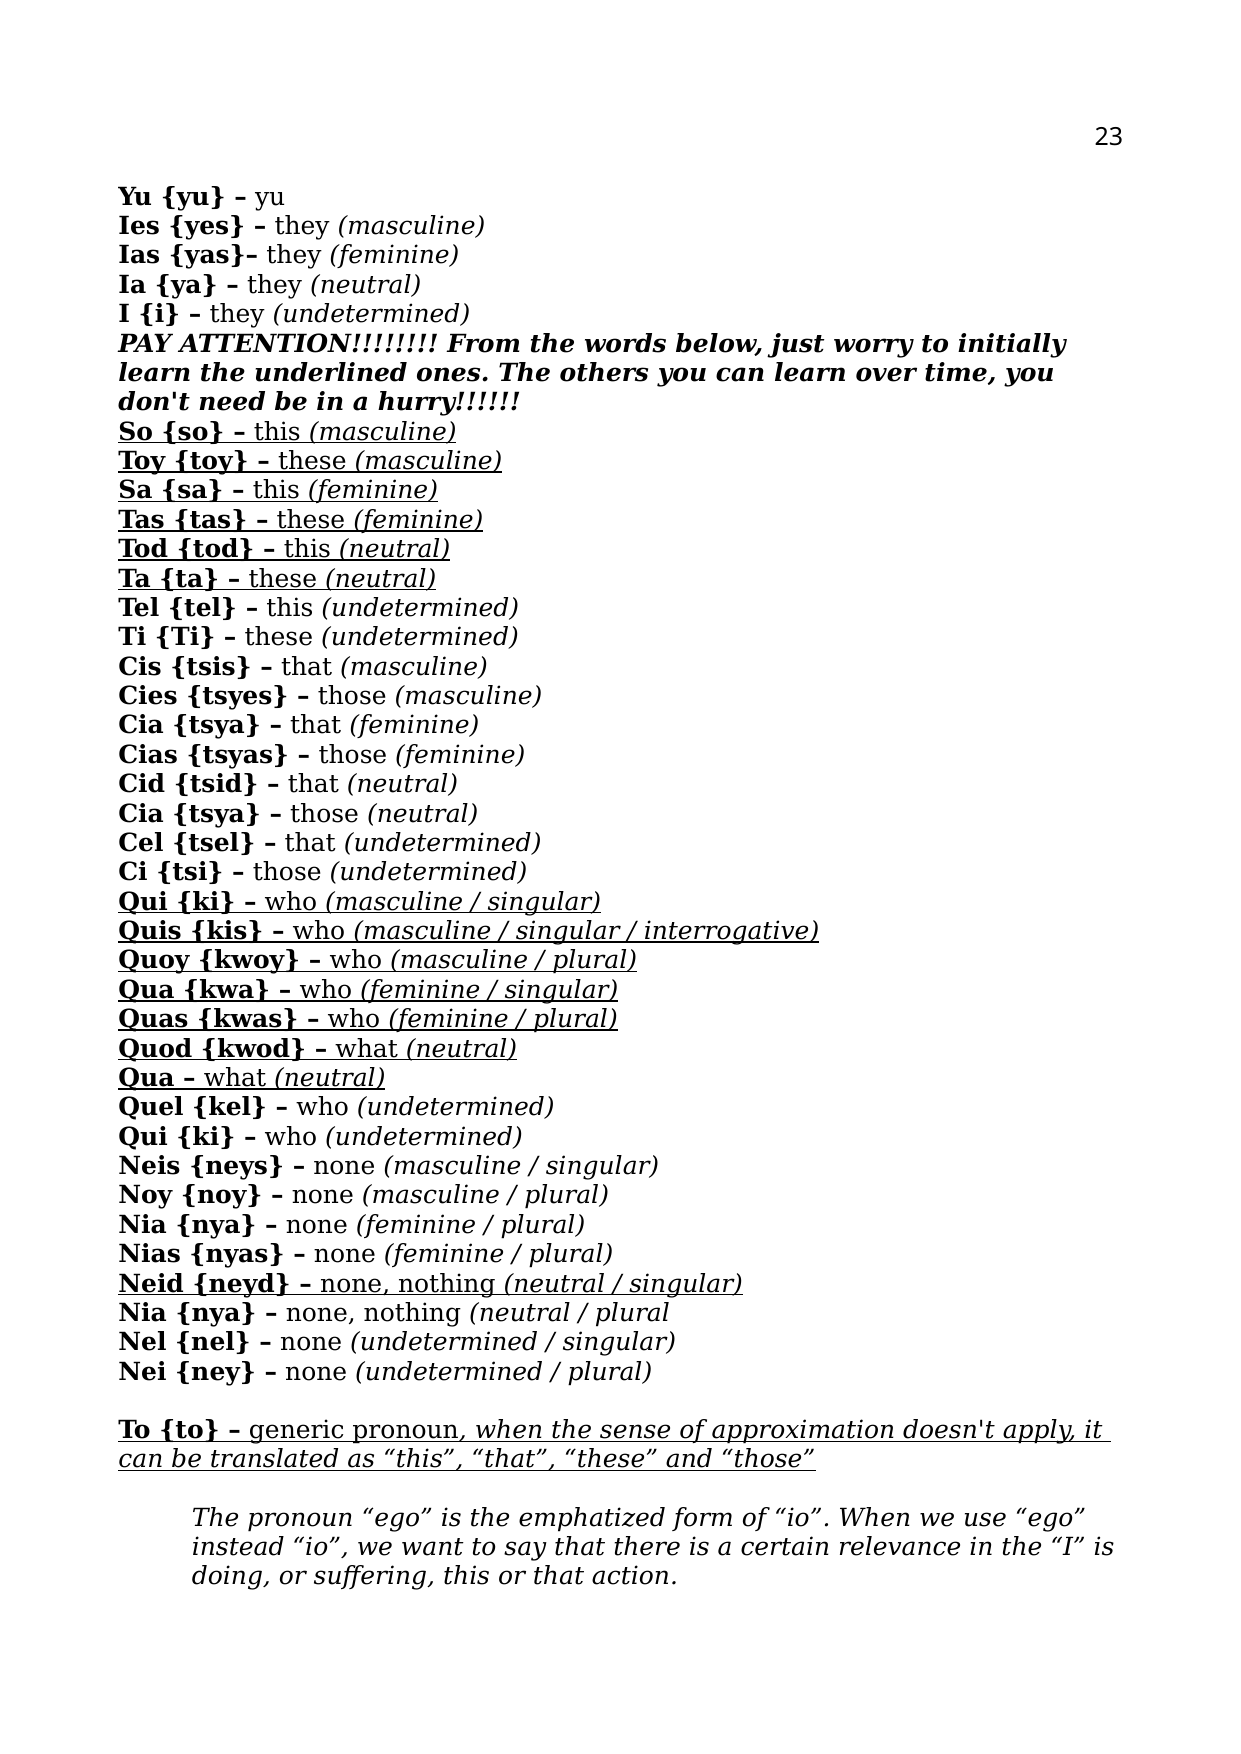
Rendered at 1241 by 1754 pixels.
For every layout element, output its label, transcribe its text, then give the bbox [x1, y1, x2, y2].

text Cies {tsyes} – those (masculine) [118, 681, 1123, 710]
text Tas {tas} – these (feminine) [118, 505, 1123, 534]
text Ci {tsi} – those (undetermined) [118, 857, 1123, 887]
text Neis {neys} – none (masculine / singular) [118, 1151, 1123, 1180]
text Cel {tsel} – that (undetermined) [118, 828, 1123, 857]
text Cias {tsyas} – those (feminine) [118, 740, 1123, 769]
text Nei {ney} – none (undetermined / plural) [118, 1357, 1123, 1386]
text Neid {neyd} – none, nothing (neutral / singular) [118, 1268, 1123, 1298]
text Ia {ya} – they (neutral) [118, 270, 1123, 299]
text Ti {Ti} – these (undetermined) [118, 622, 1123, 652]
text Qua {kwa} – who (feminine / singular) [118, 975, 1123, 1004]
text Quis {kis} – who (masculine / singular / interrogative) [118, 916, 1123, 945]
text Qua – what (neutral) [118, 1063, 1123, 1092]
text Nias {nyas} – none (feminine / plural) [118, 1239, 1123, 1268]
text Nia {nya} – none (feminine / plural) [118, 1210, 1123, 1239]
text Tod {tod} – this (neutral) [118, 534, 1123, 563]
text Quoy {kwoy} – who (masculine / plural) [118, 945, 1123, 975]
text The pronoun “ego” is the emphatized form of “io”. When we use “ego” instead “io”, we want to say that there is a certain relevance in the “I” is doing, or suffering, this or that action. [192, 1503, 1123, 1590]
text Quod {kwod} – what (neutral) [118, 1033, 1123, 1063]
text Qui {ki} – who (masculine / singular) [118, 887, 1123, 916]
text Nia {nya} – none, nothing (neutral / plural [118, 1298, 1123, 1327]
text Toy {toy} – these (masculine) [118, 446, 1123, 475]
text Nel {nel} – none (undetermined / singular) [118, 1327, 1123, 1357]
text PAY ATTENTION!!!!!!!! From the words below, just worry to initially learn the underlined ones. The others you can learn over time, you don't need be in a hurry!!!!!! [118, 328, 1123, 417]
text Noy {noy} – none (masculine / plural) [118, 1180, 1123, 1210]
text Yu {yu} – yu [118, 182, 1123, 211]
text I {i} – they (undetermined) [118, 299, 1123, 328]
text Tel {tel} – this (undetermined) [118, 593, 1123, 622]
text Cis {tsis} – that (masculine) [118, 652, 1123, 681]
text Cia {tsya} – those (neutral) [118, 798, 1123, 828]
text Quas {kwas} – who (feminine / plural) [118, 1004, 1123, 1033]
text Quel {kel} – who (undetermined) [118, 1092, 1123, 1122]
text Ies {yes} – they (masculine) [118, 211, 1123, 240]
text Cid {tsid} – that (neutral) [118, 769, 1123, 798]
text Sa {sa} – this (feminine) [118, 475, 1123, 505]
text Cia {tsya} – that (feminine) [118, 710, 1123, 740]
text So {so} – this (masculine) [118, 417, 1123, 446]
text To {to} – generic pronoun, when the sense of approximation doesn't apply, it can be translated as “this”, “that”, “these” and “those” [118, 1415, 1123, 1474]
text Qui {ki} – who (undetermined) [118, 1122, 1123, 1151]
text Ias {yas}– they (feminine) [118, 240, 1123, 270]
text Ta {ta} – these (neutral) [118, 563, 1123, 593]
